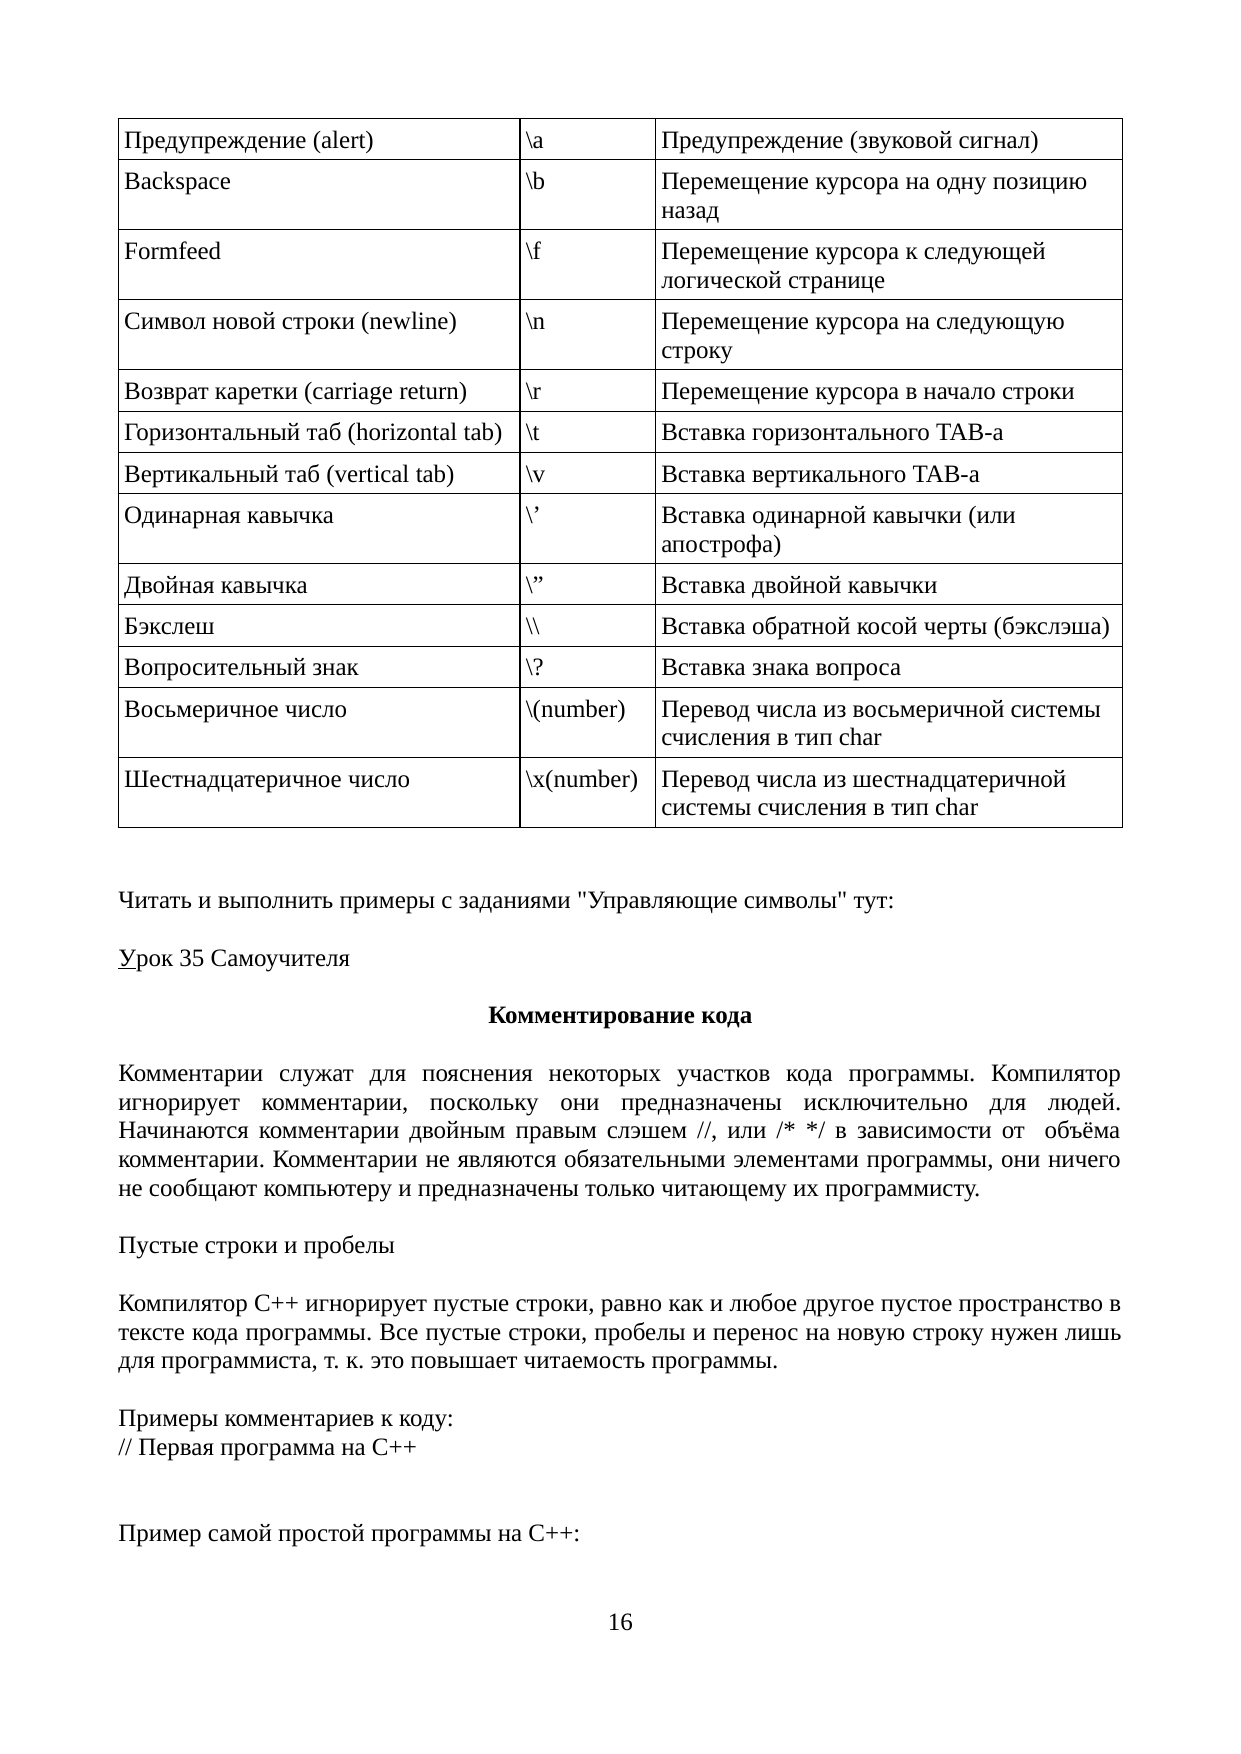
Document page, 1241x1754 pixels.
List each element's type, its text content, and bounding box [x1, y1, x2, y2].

text Пример самой простой программы на C++: [118, 1518, 1122, 1547]
table_cell Предупреждение (звуковой сигнал) [656, 119, 1122, 159]
table_cell Вопросительный знак [119, 647, 519, 687]
text Урок 35 Самоучителя [118, 943, 1122, 972]
table_cell Перевод числа из восьмеричной системы счисления в тип char [656, 688, 1122, 757]
table_cell Двойная кавычка [119, 564, 519, 604]
table_cell Горизонтальный таб (horizontal tab) [119, 412, 519, 452]
table_cell Вставка двойной кавычки [656, 564, 1122, 604]
table_cell Вставка обратной косой черты (бэкслэша) [656, 605, 1122, 646]
table_cell Перемещение курсора на следующую строку [656, 300, 1122, 369]
table_cell Вставка знака вопроса [656, 647, 1122, 687]
table_cell Formfeed [119, 230, 519, 299]
text Примеры комментариев к коду: [118, 1403, 1122, 1432]
table_cell \t [521, 412, 655, 452]
table_cell Символ новой строки (newline) [119, 300, 519, 369]
text // Первая программа на C++ [118, 1432, 1122, 1460]
table_cell Вставка одинарной кавычки (или апострофа) [656, 494, 1122, 563]
table_cell Перевод числа из шестнадцатеричной системы счисления в тип char [656, 758, 1122, 827]
table_cell \b [521, 160, 655, 229]
table_cell \r [521, 370, 655, 411]
table_cell Вставка горизонтального TAB-а [656, 412, 1122, 452]
text Компилятор C++ игнорирует пустые строки, равно как и любое другое пустое пространство в тексте кода программы. Все пустые строки, пробелы и перенос на новую строку нужен лишь для программиста, т. к. это повышает читаемость программы. [118, 1288, 1122, 1374]
text Комментирование кода [118, 1000, 1122, 1029]
table_cell \n [521, 300, 655, 369]
text Пустые строки и пробелы [118, 1230, 1122, 1259]
table_cell Вставка вертикального TAB-а [656, 453, 1122, 493]
table_cell \v [521, 453, 655, 493]
table_cell \a [521, 119, 655, 159]
table_cell \’ [521, 494, 655, 563]
table_cell \? [521, 647, 655, 687]
table_cell \f [521, 230, 655, 299]
table_cell \(number) [521, 688, 655, 757]
table_cell Перемещение курсора к следующей логической странице [656, 230, 1122, 299]
table_cell \\ [521, 605, 655, 646]
table_cell Перемещение курсора на одну позицию назад [656, 160, 1122, 229]
text Комментарии служат для пояснения некоторых участков кода программы. Компилятор игнорирует комментарии, поскольку они предназначены исключительно для людей. Начинаются комментарии двойным правым слэшем //, или /* */ в зависимости от объёма комментарии. Комментарии не являются обязательными элементами программы, они ничего не сообщают компьютеру и предназначены только читающему их программисту. [118, 1058, 1122, 1202]
table_cell Backspace [119, 160, 519, 229]
table_cell Перемещение курсора в начало строки [656, 370, 1122, 411]
table_cell Предупреждение (alert) [119, 119, 519, 159]
table_cell \x(number) [521, 758, 655, 827]
table_cell Бэкслеш [119, 605, 519, 646]
table_cell Шестнадцатеричное число [119, 758, 519, 827]
table_cell Вертикальный таб (vertical tab) [119, 453, 519, 493]
table_cell \” [521, 564, 655, 604]
table_cell Одинарная кавычка [119, 494, 519, 563]
table_cell Возврат каретки (carriage return) [119, 370, 519, 411]
text Читать и выполнить примеры с заданиями "Управляющие символы" тут: [118, 885, 1122, 914]
table_cell Восьмеричное число [119, 688, 519, 757]
